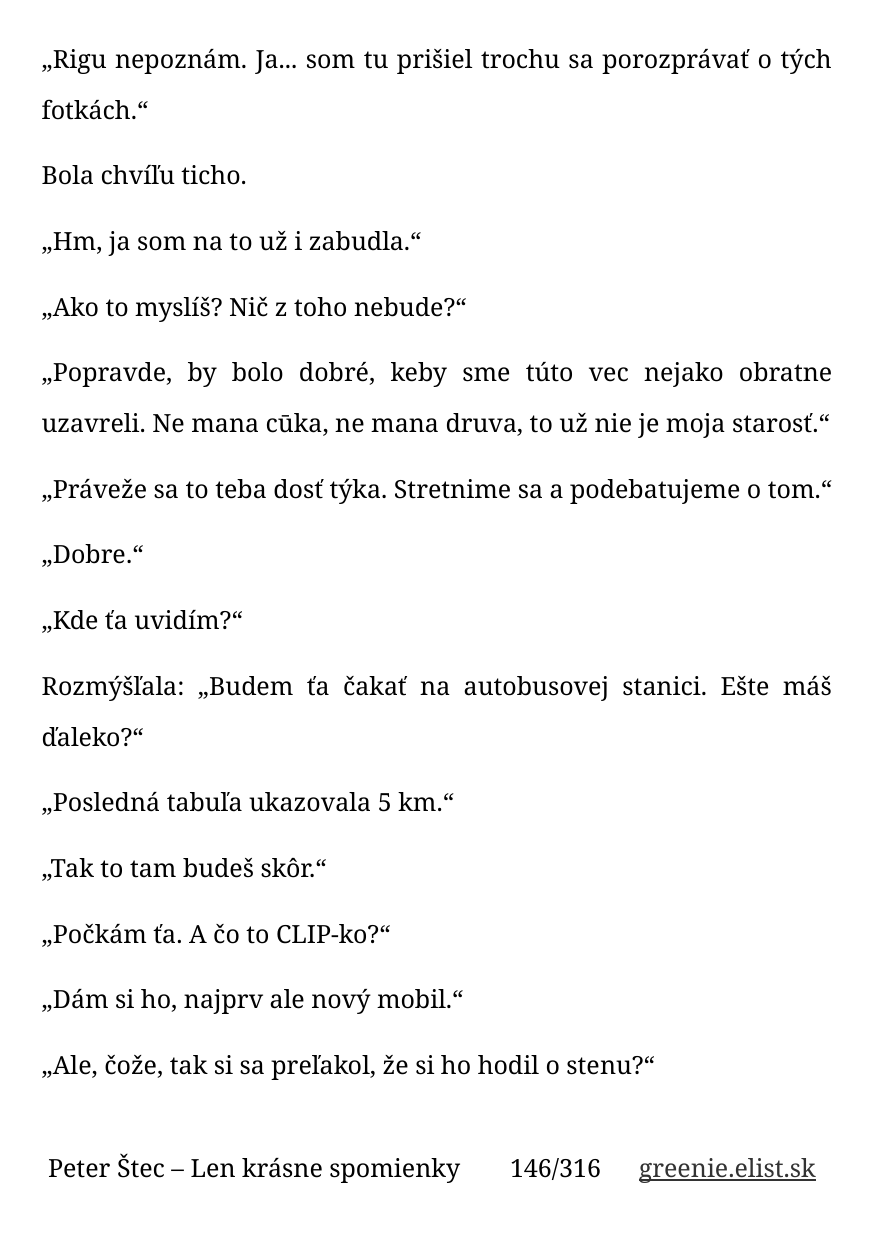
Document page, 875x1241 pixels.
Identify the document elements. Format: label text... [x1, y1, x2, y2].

text „Hm, ja som na to už i zabudla.“ [41, 224, 833, 258]
text „Posledná tabuľa ukazovala 5 km.“ [41, 785, 833, 819]
text „Ale, čože, tak si sa preľakol, že si ho hodil o stenu?“ [41, 1048, 833, 1082]
text „Tak to tam budeš skôr.“ [41, 851, 833, 885]
text Bola chvíľu ticho. [41, 158, 833, 192]
text „Dám si ho, najprv ale nový mobil.“ [41, 982, 833, 1016]
text „Kde ťa uvidím?“ [41, 603, 833, 637]
text Rozmýšľala: „Budem ťa čakať na autobusovej stanici. Ešte máš ďaleko?“ [41, 668, 833, 753]
text „Práveže sa to teba dosť týka. Stretnime sa a podebatujeme o tom.“ [41, 472, 833, 506]
text „Rigu nepoznám. Ja... som tu prišiel trochu sa porozprávať o tých fotkách.“ [41, 41, 833, 126]
text „Popravde, by bolo dobré, keby sme túto vec nejako obratne uzavreli. Ne mana cūka, ne mana druva, to už nie je moja starosť.“ [41, 355, 833, 440]
text „Ako to myslíš? Nič z toho nebude?“ [41, 289, 833, 323]
text „Počkám ťa. A čo to CLIP-ko?“ [41, 916, 833, 950]
text „Dobre.“ [41, 537, 833, 571]
